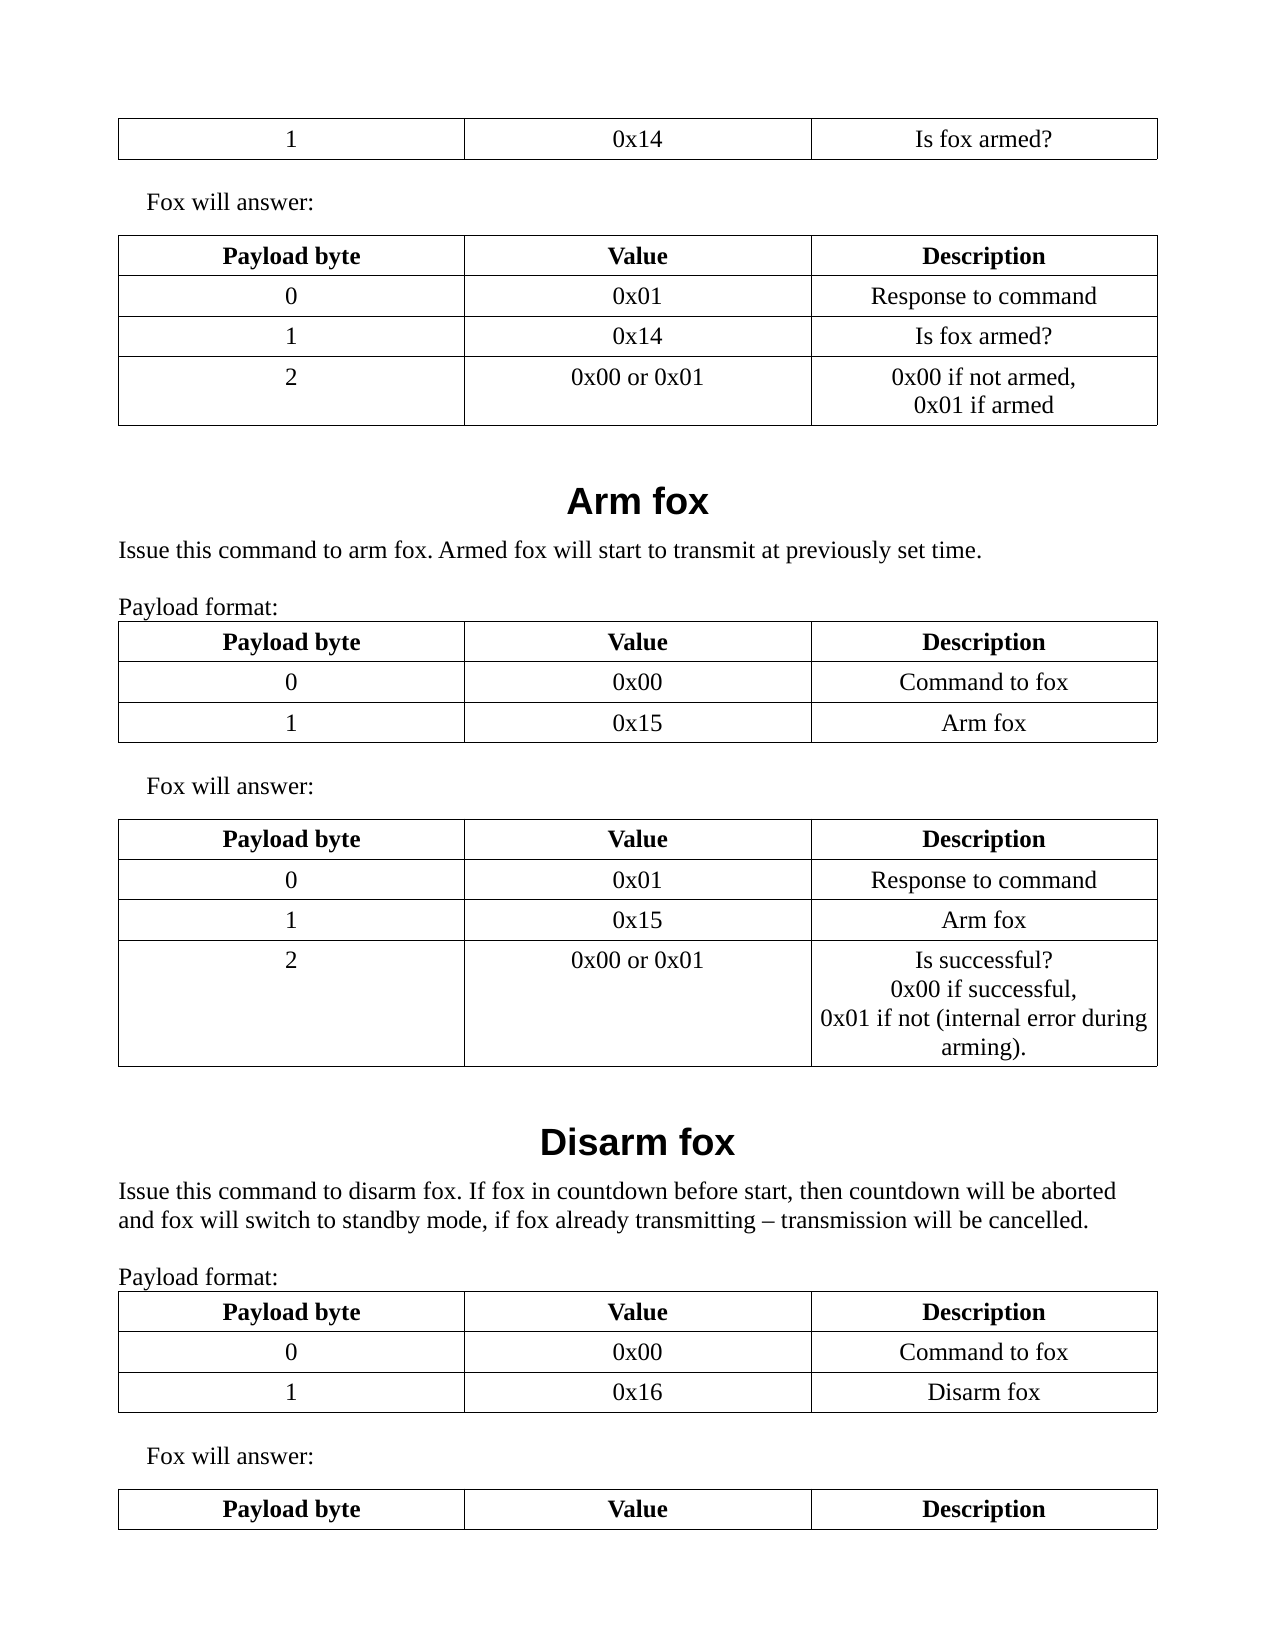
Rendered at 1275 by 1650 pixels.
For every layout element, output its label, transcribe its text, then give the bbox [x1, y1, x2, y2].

text Fox will answer: [118, 771, 1157, 800]
table_cell 0 [119, 662, 464, 702]
table_cell Arm fox [812, 703, 1157, 742]
table_cell 0x15 [465, 900, 811, 939]
table_cell Disarm fox [812, 1373, 1157, 1412]
table_header Value [465, 236, 811, 275]
text Fox will answer: [118, 1441, 1157, 1469]
table_header Description [812, 1490, 1157, 1529]
text Fox will answer: [118, 187, 1157, 216]
table_header Value [465, 1292, 811, 1331]
table_cell Command to fox [812, 662, 1157, 702]
table_header Payload byte [119, 820, 464, 859]
table_cell 1 [119, 317, 464, 356]
table_header Payload byte [119, 622, 464, 661]
table_cell 0x16 [465, 1373, 811, 1412]
table_cell 0x14 [465, 119, 811, 158]
table_cell 1 [119, 900, 464, 939]
table_header Payload byte [119, 1490, 464, 1529]
table_cell Response to command [812, 276, 1157, 316]
table_cell 0x00 or 0x01 [465, 357, 811, 425]
table_cell 1 [119, 703, 464, 742]
table_cell 0 [119, 860, 464, 899]
table_cell Arm fox [812, 900, 1157, 939]
table_header Description [812, 622, 1157, 661]
table_cell 0x00 [465, 1332, 811, 1372]
table_header Description [812, 1292, 1157, 1331]
table_cell 1 [119, 1373, 464, 1412]
table_cell 0 [119, 1332, 464, 1372]
table_cell Is fox armed? [812, 317, 1157, 356]
table_cell Response to command [812, 860, 1157, 899]
table_cell Command to fox [812, 1332, 1157, 1372]
subtitle Arm fox [118, 479, 1157, 522]
table_cell 0 [119, 276, 464, 316]
text Payload format: [118, 592, 1157, 621]
table_cell 0x15 [465, 703, 811, 742]
table_header Payload byte [119, 1292, 464, 1331]
table_cell 0x00 or 0x01 [465, 941, 811, 1066]
table_header Value [465, 820, 811, 859]
text Payload format: [118, 1262, 1157, 1291]
text Issue this command to disarm fox. If fox in countdown before start, then countdown will be aborted and fox will switch to standby mode, if fox already transmitting – transmission will be cancelled. [118, 1176, 1157, 1233]
table_header Value [465, 622, 811, 661]
table_header Payload byte [119, 236, 464, 275]
table_header Description [812, 236, 1157, 275]
table_cell Is successful? 0x00 if successful, 0x01 if not (internal error during arming). [812, 941, 1157, 1066]
table_cell 0x00 [465, 662, 811, 702]
table_cell Is fox armed? [812, 119, 1157, 158]
table_cell 0x14 [465, 317, 811, 356]
table_cell 0x00 if not armed, 0x01 if armed [812, 357, 1157, 425]
text Issue this command to arm fox. Armed fox will start to transmit at previously set time. [118, 535, 1157, 564]
table_cell 1 [119, 119, 464, 158]
table_cell 2 [119, 941, 464, 1066]
subtitle Disarm fox [118, 1120, 1157, 1163]
table_header Value [465, 1490, 811, 1529]
table_cell 0x01 [465, 860, 811, 899]
table_header Description [812, 820, 1157, 859]
table_cell 0x01 [465, 276, 811, 316]
table_cell 2 [119, 357, 464, 425]
